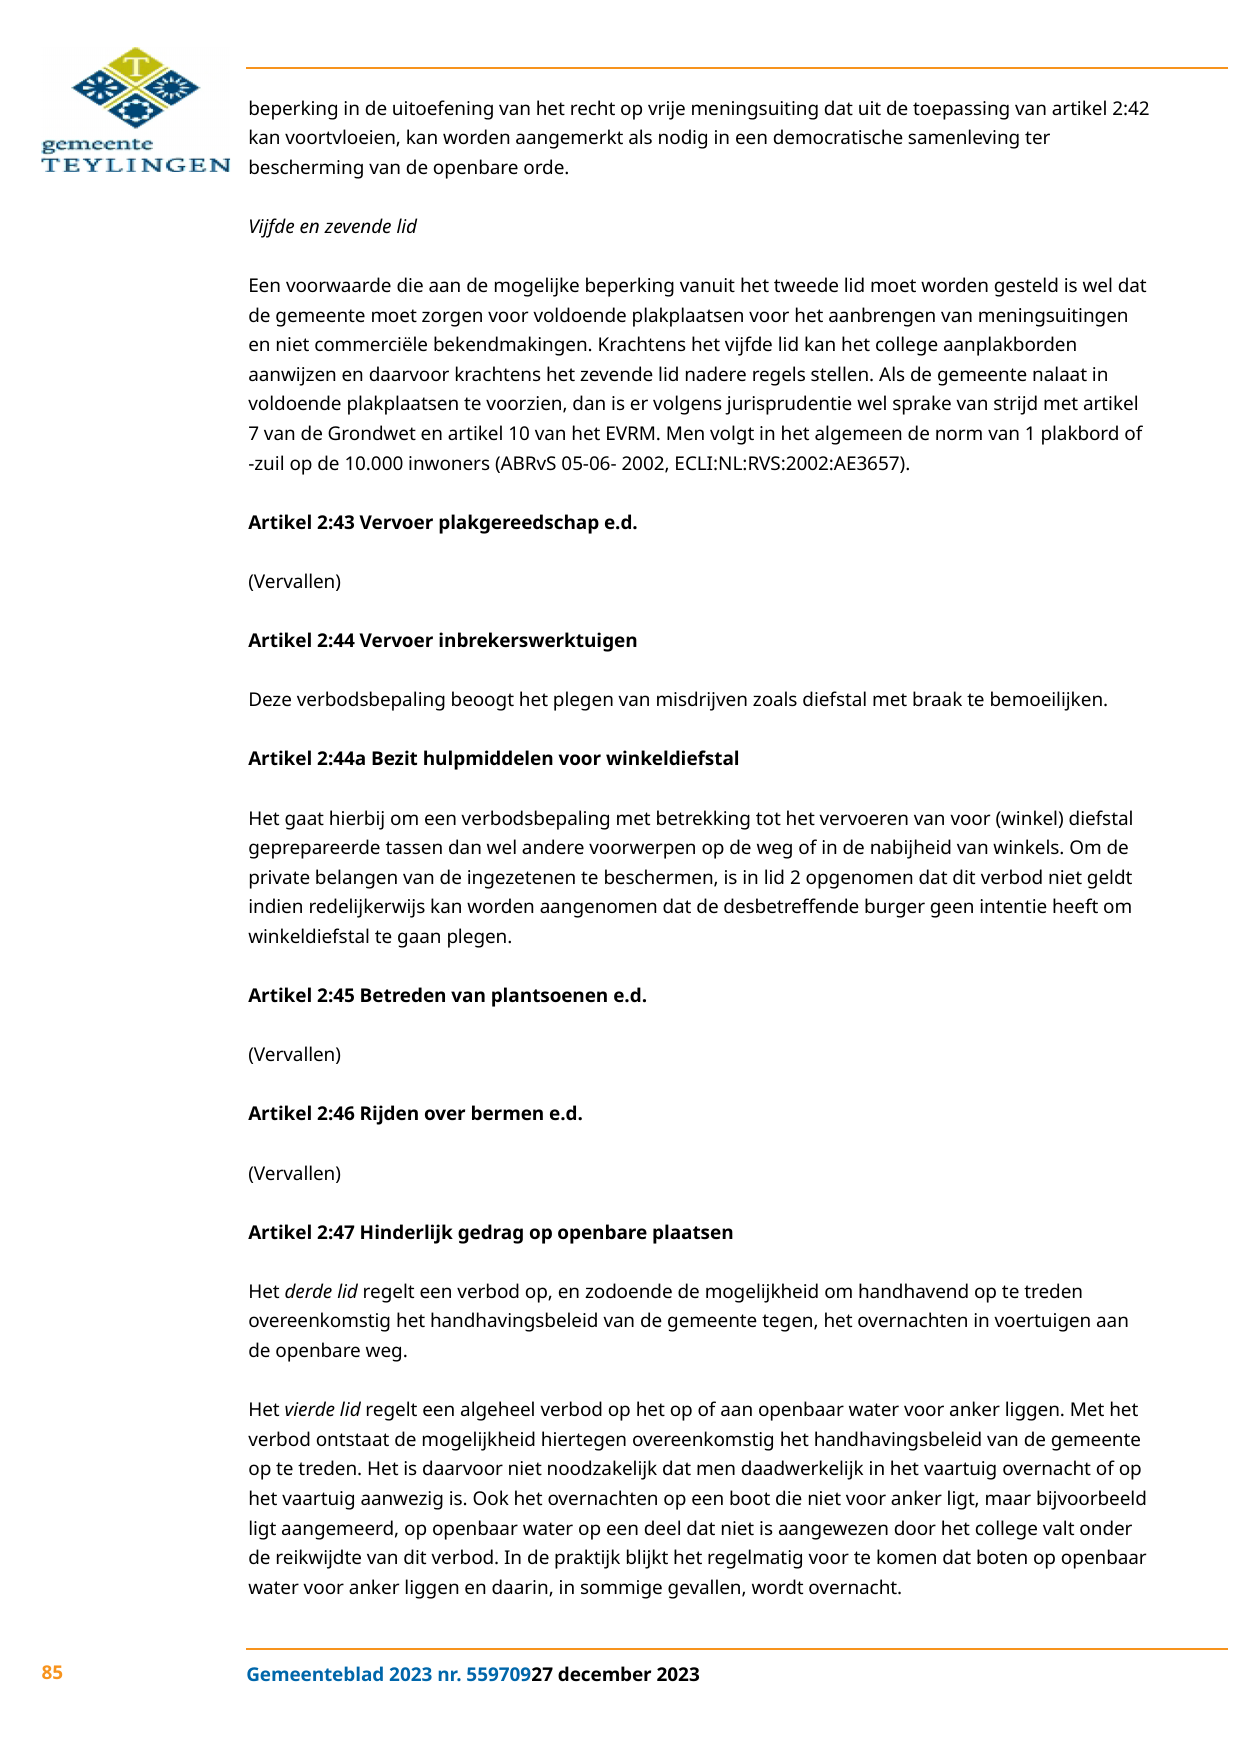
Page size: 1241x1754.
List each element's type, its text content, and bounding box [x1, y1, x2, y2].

text Artikel 2:44 Vervoer inbrekerswerktuigen [248, 627, 1152, 653]
picture [41, 47, 231, 172]
text (Vervallen) [248, 1160, 1152, 1186]
text Artikel 2:47 Hinderlijk gedrag op openbare plaatsen [248, 1219, 1152, 1245]
text Artikel 2:43 Vervoer plakgereedschap e.d. [248, 509, 1152, 535]
text Het vierde lid regelt een algeheel verbod op het op of aan openbaar water voor anker liggen. Met het verbod ontstaat de mogelijkheid hiertegen overeenkomstig het handhavingsbeleid van de gemeente op te treden. Het is daarvoor niet noodzakelijk dat men daadwerkelijk in het vaartuig overnacht of op het vaartuig aanwezig is. Ook het overnachten op een boot die niet voor anker ligt, maar bijvoorbeeld ligt aangemeerd, op openbaar water op een deel dat niet is aangewezen door het college valt onder de reikwijdte van dit verbod. In de praktijk blijkt het regelmatig voor te komen dat boten op openbaar water voor anker liggen en daarin, in sommige gevallen, wordt overnacht. [248, 1396, 1152, 1600]
text Het gaat hierbij om een verbodsbepaling met betrekking tot het vervoeren van voor (winkel) diefstal geprepareerde tassen dan wel andere voorwerpen op de weg of in de nabijheid van winkels. Om de private belangen van de ingezetenen te beschermen, is in lid 2 opgenomen dat dit verbod niet geldt indien redelijkerwijs kan worden aangenomen dat de desbetreffende burger geen intentie heeft om winkeldiefstal te gaan plegen. [248, 805, 1152, 949]
text Artikel 2:45 Betreden van plantsoenen e.d. [248, 982, 1152, 1008]
text Een voorwaarde die aan de mogelijke beperking vanuit het tweede lid moet worden gesteld is wel dat de gemeente moet zorgen voor voldoende plakplaatsen voor het aanbrengen van meningsuitingen en niet commerciële bekendmakingen. Krachtens het vijfde lid kan het college aanplakborden aanwijzen en daarvoor krachtens het zevende lid nadere regels stellen. Als de gemeente nalaat in voldoende plakplaatsen te voorzien, dan is er volgens jurisprudentie wel sprake van strijd met artikel 7 van de Grondwet en artikel 10 van het EVRM. Men volgt in het algemeen de norm van 1 plakbord of -zuil op de 10.000 inwoners (ABRvS 05-06- 2002, ECLI:NL:RVS:2002:AE3657). [248, 272, 1152, 476]
text Vijfde en zevende lid [248, 213, 1152, 239]
text (Vervallen) [248, 568, 1152, 594]
text beperking in de uitoefening van het recht op vrije meningsuiting dat uit de toepassing van artikel 2:42 kan voortvloeien, kan worden aangemerkt als nodig in een democratische samenleving ter bescherming van de openbare orde. [248, 95, 1152, 180]
text Artikel 2:46 Rijden over bermen e.d. [248, 1101, 1152, 1126]
text Artikel 2:44a Bezit hulpmiddelen voor winkeldiefstal [248, 746, 1152, 771]
text (Vervallen) [248, 1041, 1152, 1067]
text Het derde lid regelt een verbod op, en zodoende de mogelijkheid om handhavend op te treden overeenkomstig het handhavingsbeleid van de gemeente tegen, het overnachten in voertuigen aan de openbare weg. [248, 1278, 1152, 1363]
text Deze verbodsbepaling beoogt het plegen van misdrijven zoals diefstal met braak te bemoeilijken. [248, 686, 1152, 712]
